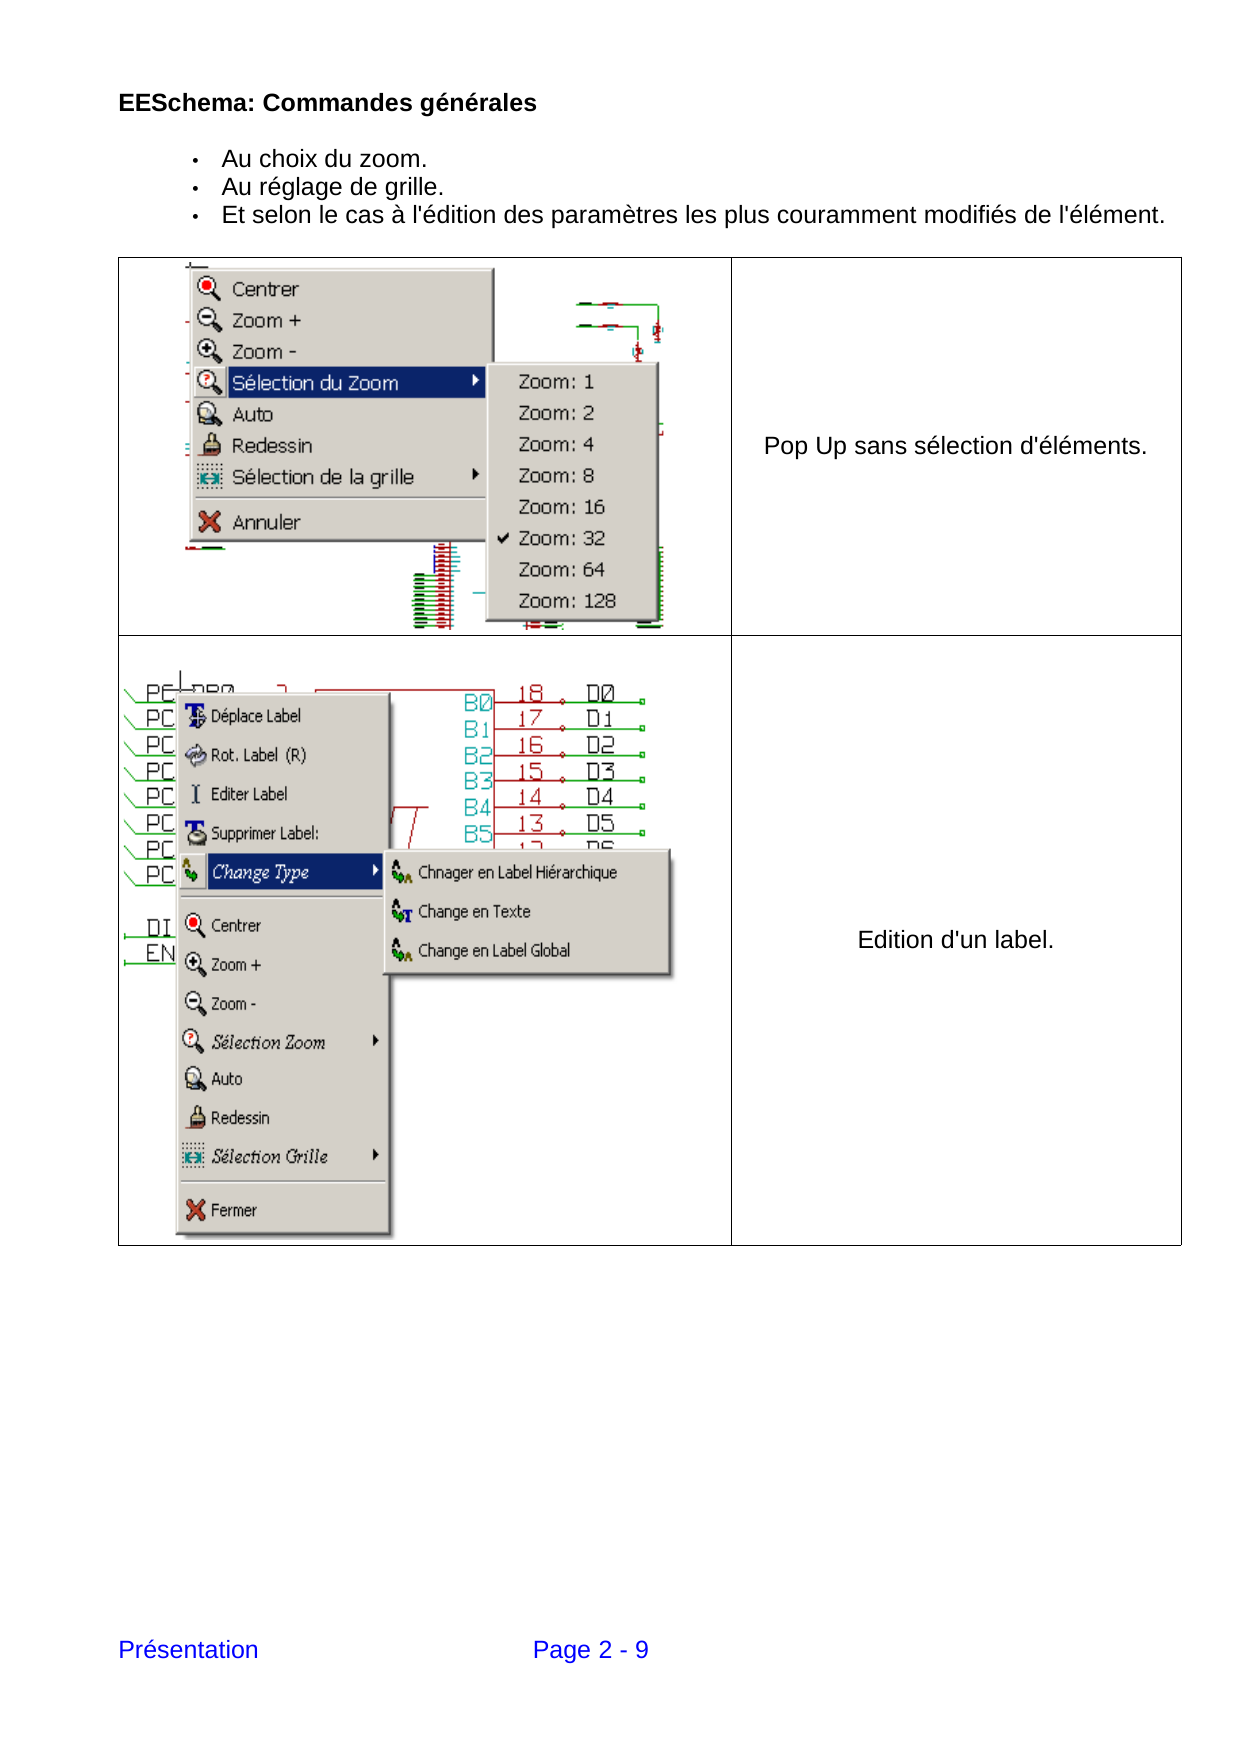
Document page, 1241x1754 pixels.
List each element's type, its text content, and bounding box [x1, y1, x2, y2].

table_cell Edition d'un label. [732, 636, 1181, 1245]
table_cell [119, 636, 731, 1245]
table_header [119, 258, 731, 635]
list Au choix du zoom. [192, 144, 1181, 173]
picture [185, 262, 664, 630]
list Au réglage de grille. [192, 173, 1181, 201]
table_header Pop Up sans sélection d'éléments. [732, 258, 1181, 635]
picture [123, 641, 725, 1240]
list Et selon le cas à l'édition des paramètres les plus couramment modifiés de l'élément. [192, 201, 1181, 229]
